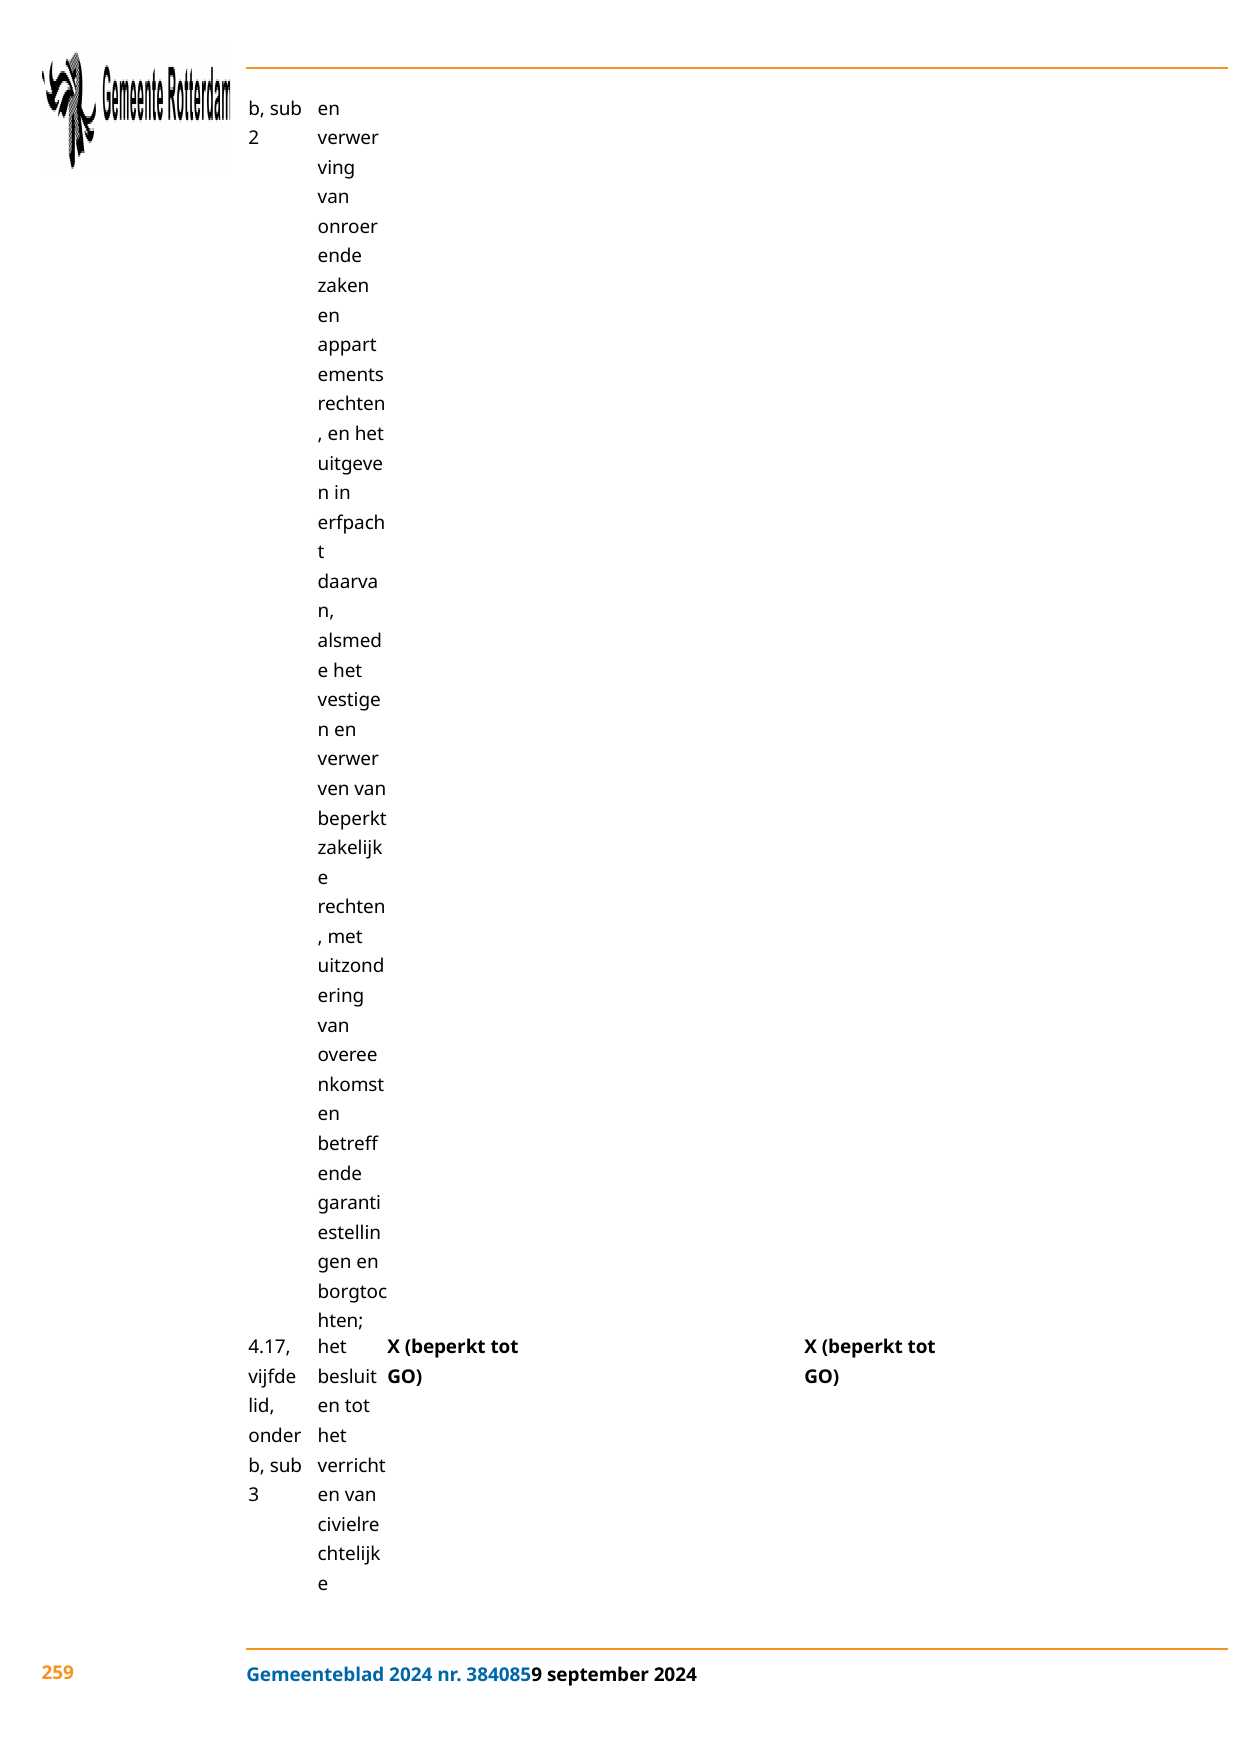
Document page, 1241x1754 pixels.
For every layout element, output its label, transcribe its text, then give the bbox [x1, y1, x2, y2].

table_cell 4.17, vijfde lid, onder b, sub 3 [248, 1334, 317, 1596]
table_cell [943, 1334, 1013, 1596]
table_cell [387, 95, 526, 1333]
picture [41, 47, 231, 172]
table_cell [804, 95, 943, 1333]
table_cell b, sub 2 [248, 95, 317, 1333]
table_cell [943, 95, 1013, 1333]
table_cell [1013, 95, 1082, 1333]
table_cell [596, 1334, 665, 1596]
table_cell en verwerving van onroerende zaken en appartementsrechten, en het uitgeven in erfpacht daarvan, alsmede het vestigen en verwerven van beperkt zakelijke rechten, met uitzondering van overeenkomsten betreffende garantiestellingen en borgtochten; [318, 95, 387, 1333]
table_cell X (beperkt tot GO) [387, 1334, 526, 1596]
table_cell [665, 95, 804, 1333]
table_cell [1082, 95, 1152, 1333]
table_cell [1013, 1334, 1082, 1596]
table_cell het besluiten tot het verrichten van civielrechtelijke [318, 1334, 387, 1596]
table_cell [665, 1334, 804, 1596]
table_cell [1082, 1334, 1152, 1596]
table_cell [596, 95, 665, 1333]
table_cell X (beperkt tot GO) [804, 1334, 943, 1596]
table_cell [526, 1334, 596, 1596]
table_cell [526, 95, 596, 1333]
